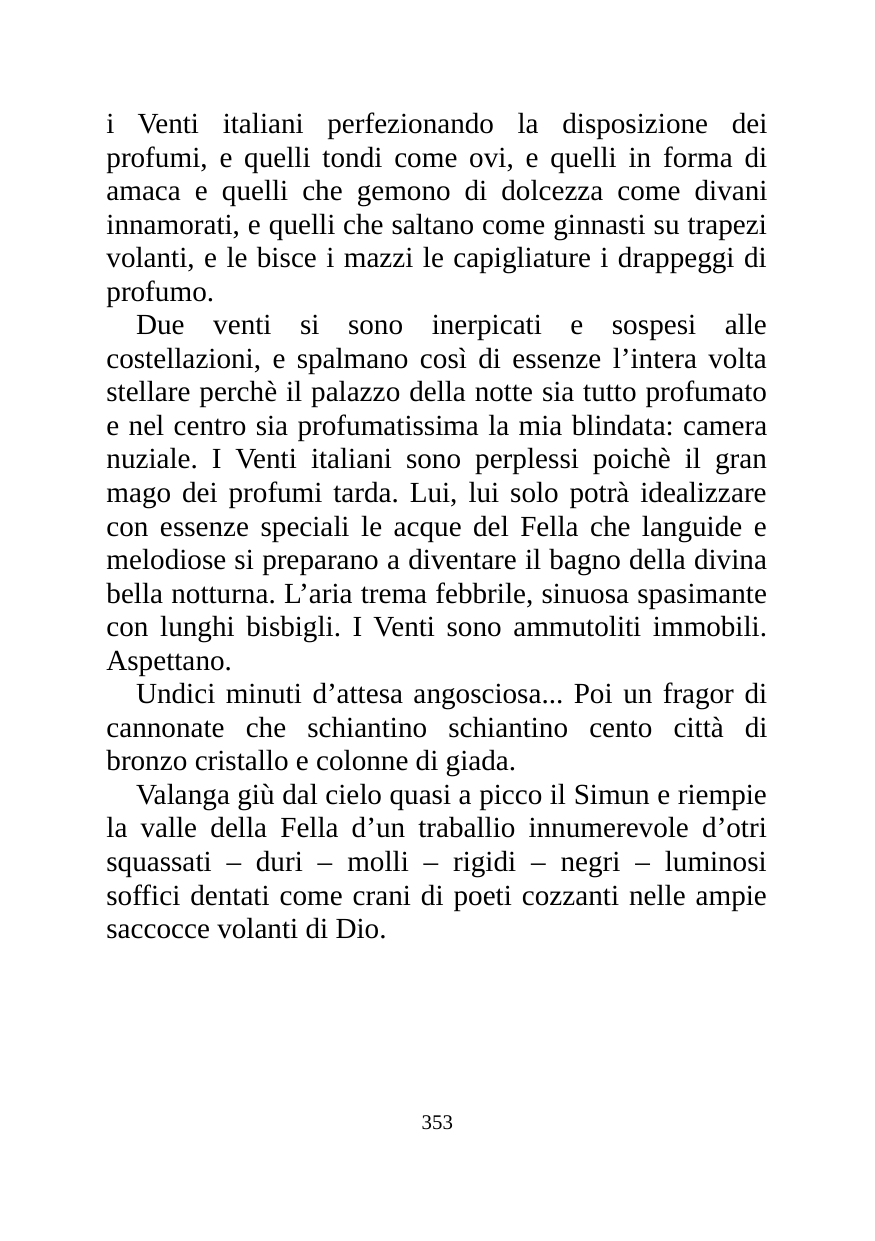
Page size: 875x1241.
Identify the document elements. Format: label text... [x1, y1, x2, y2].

text Due venti si sono inerpicati e sospesi alle costellazioni, e spalmano così di essenze l’intera volta stellare perchè il palazzo della notte sia tutto profumato e nel centro sia profumatissima la mia blindata: camera nuziale. I Venti italiani sono perplessi poichè il gran mago dei profumi tarda. Lui, lui solo potrà idealizzare con essenze speciali le acque del Fella che languide e melodiose si preparano a diventare il bagno della divina bella notturna. L’aria trema febbrile, sinuosa spasimante con lunghi bisbigli. I Venti sono ammutoliti immobili. Aspettano. [106, 307, 768, 676]
text Valanga giù dal cielo quasi a picco il Simun e riempie la valle della Fella d’un traballio innumerevole d’otri squassati – duri – molli – rigidi – negri – luminosi soffici dentati come crani di poeti cozzanti nelle ampie saccocce volanti di Dio. [106, 777, 768, 945]
text Undici minuti d’attesa angosciosa... Poi un fragor di cannonate che schiantino schiantino cento città di bronzo cristallo e colonne di giada. [106, 676, 768, 777]
text i Venti italiani perfezionando la disposizione dei profumi, e quelli tondi come ovi, e quelli in forma di amaca e quelli che gemono di dolcezza come divani innamorati, e quelli che saltano come ginnasti su trapezi volanti, e le bisce i mazzi le capigliature i drappeggi di profumo. [106, 106, 768, 307]
